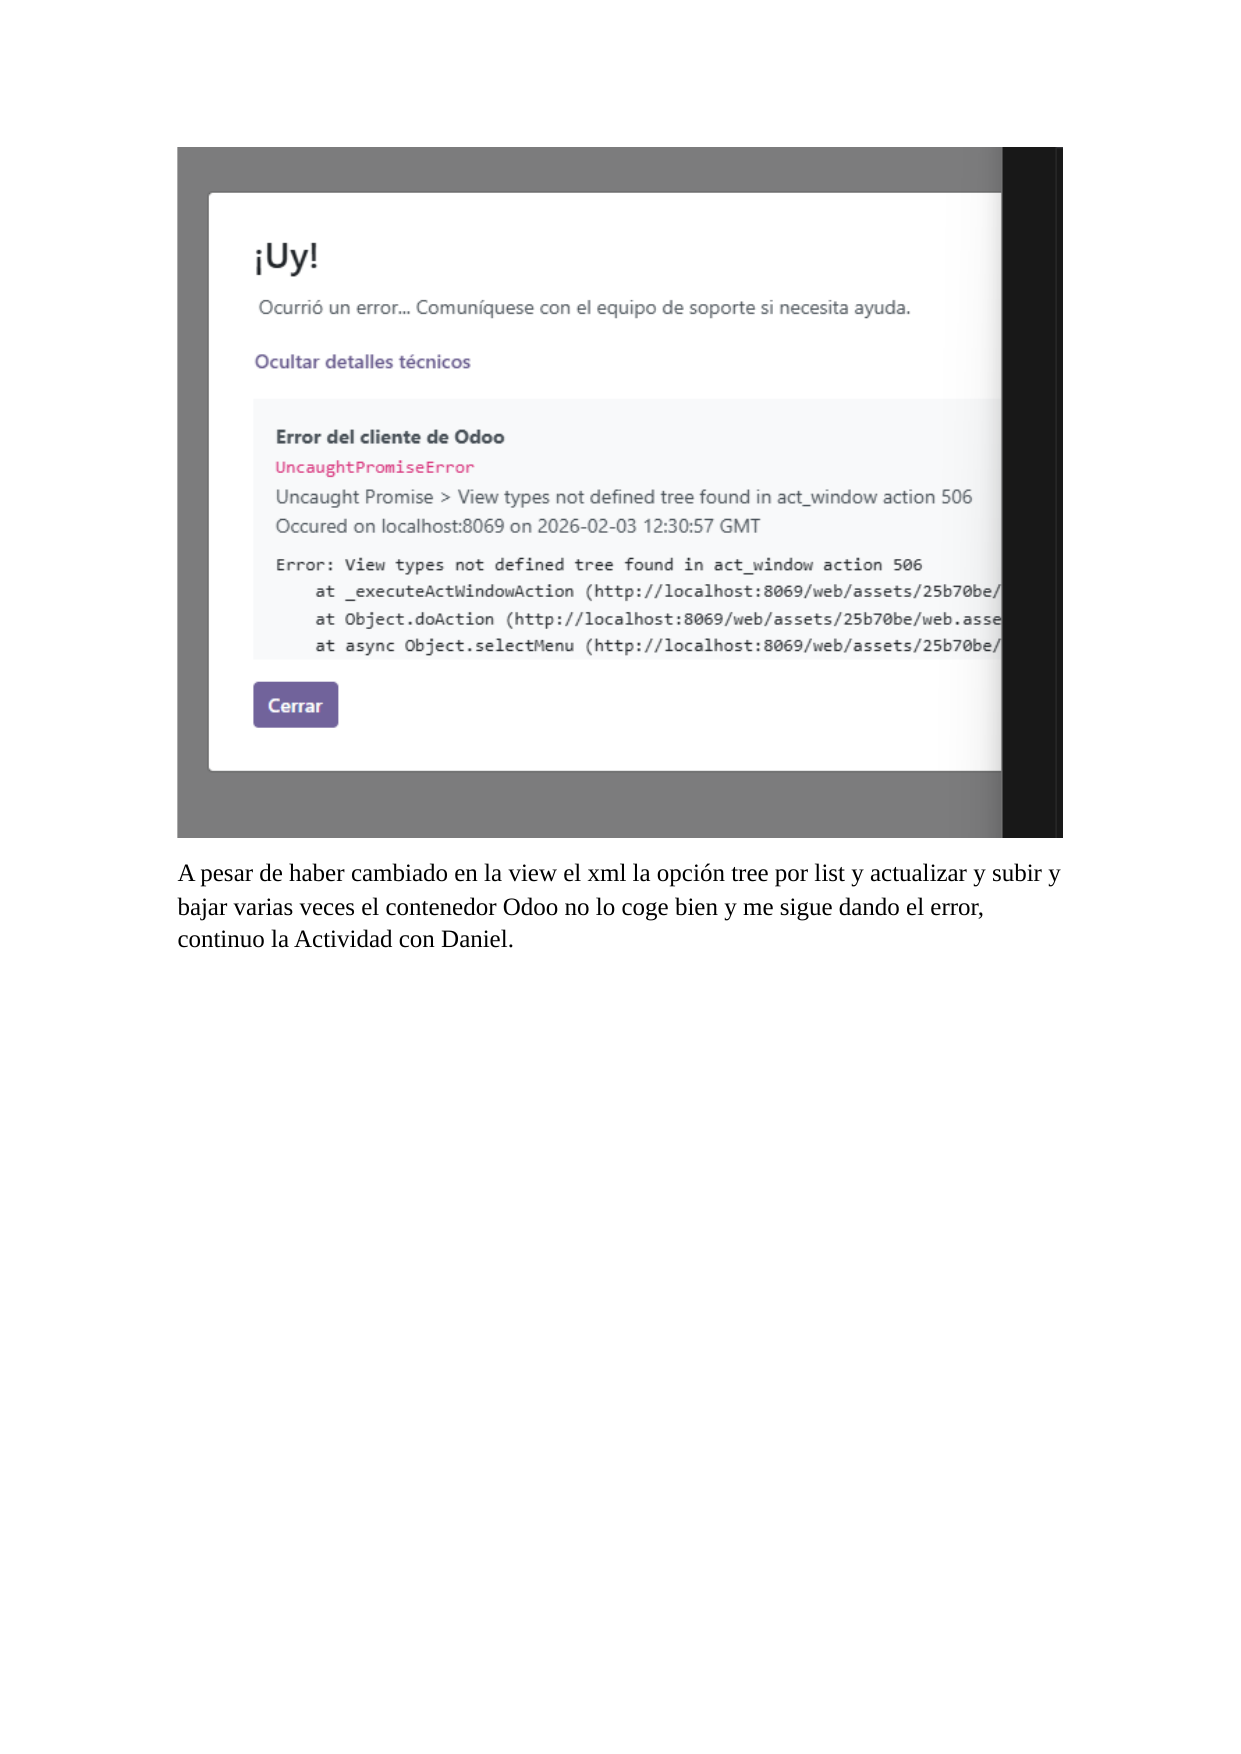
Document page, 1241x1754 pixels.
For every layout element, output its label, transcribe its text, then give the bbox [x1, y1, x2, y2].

text A pesar de haber cambiado en la view el xml la opción tree por list y actualizar y subir y bajar varias veces el contenedor Odoo no lo coge bien y me sigue dando el error, continuo la Actividad con Daniel. [177, 858, 1063, 953]
